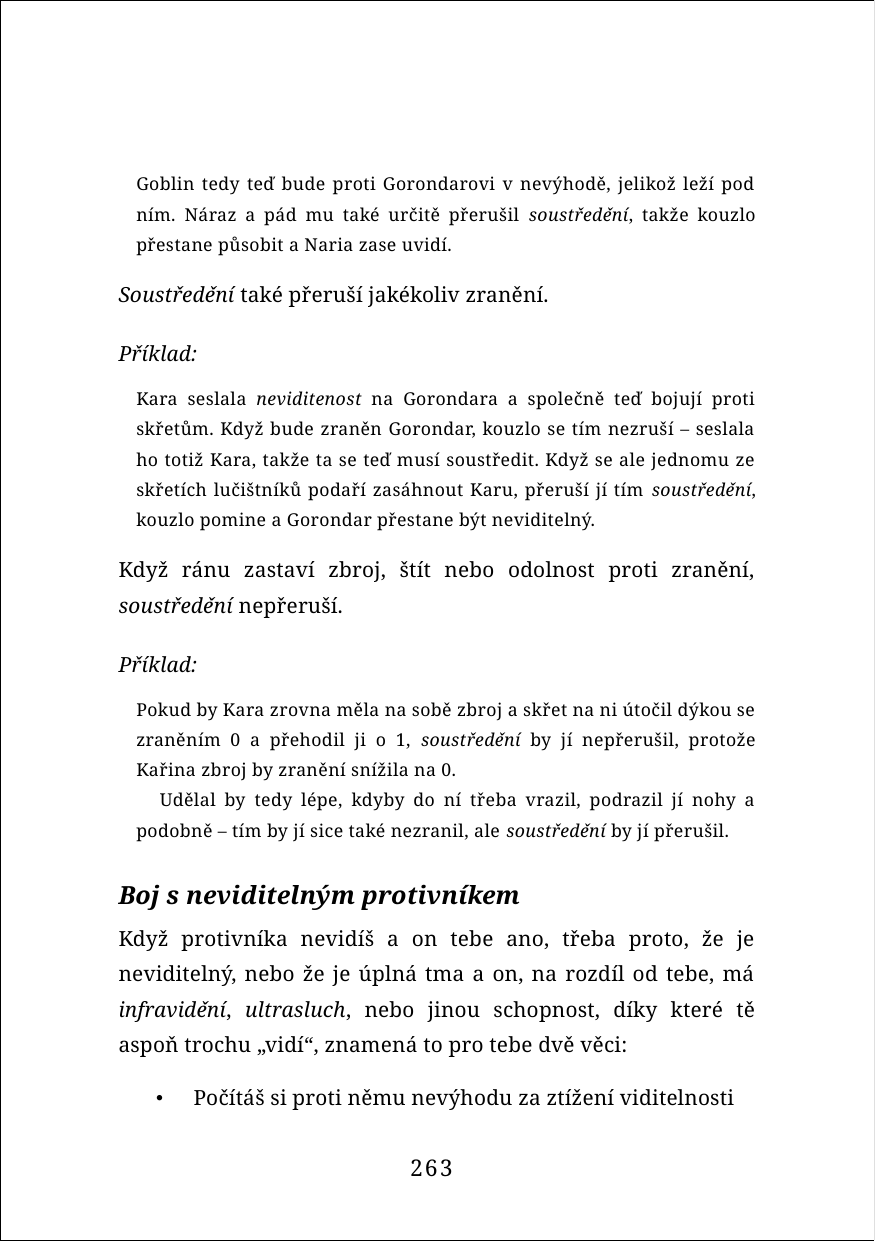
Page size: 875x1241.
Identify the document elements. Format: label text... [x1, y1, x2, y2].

text Goblin tedy teď bude proti Gorondarovi v nevýhodě, jelikož leží pod ním. Náraz a pád mu také určitě přerušil soustředění, takže kouzlo přestane působit a Naria zase uvidí. [136, 172, 756, 256]
text Když ránu zastaví zbroj, štít nebo odolnost proti zranění, soustředění nepřeruší. [118, 555, 756, 619]
text Příklad: [118, 339, 756, 368]
text Když protivníka nevidíš a on tebe ano, třeba proto, že je neviditelný, nebo že je úplná tma a on, na rozdíl od tebe, má infravidění, ultrasluch, nebo jinou schopnost, díky které tě aspoň trochu „vidí“, znamená to pro tebe dvě věci: [118, 924, 756, 1059]
text Kara seslala neviditenost na Gorondara a společně teď bojují proti skřetům. Když bude zraněn Gorondar, kouzlo se tím nezruší – seslala ho totiž Kara, takže ta se teď musí soustředit. Když se ale jednomu ze skřetích lučištníků podaří zasáhnout Karu, přeruší jí tím soustředění, kouzlo pomine a Gorondar přestane být neviditelný. [136, 387, 756, 532]
list Počítáš si proti němu nevýhodu za ztížení viditelnosti [156, 1083, 756, 1112]
text Soustředění také přeruší jakékoliv zranění. [118, 280, 756, 308]
text Pokud by Kara zrovna měla na sobě zbroj a skřet na ni útočil dýkou se zraněním 0 a přehodil ji o 1, soustředění by jí nepřerušil, protože Kařina zbroj by zranění snížila na 0. Udělal by tedy lépe, kdyby do ní třeba vrazil, podrazil jí nohy a podobně – tím by jí sice také nezranil, ale soustředění by jí přerušil. [136, 697, 756, 842]
text Příklad: [118, 650, 756, 678]
subtitle Boj s neviditelným protivníkem [118, 878, 756, 912]
